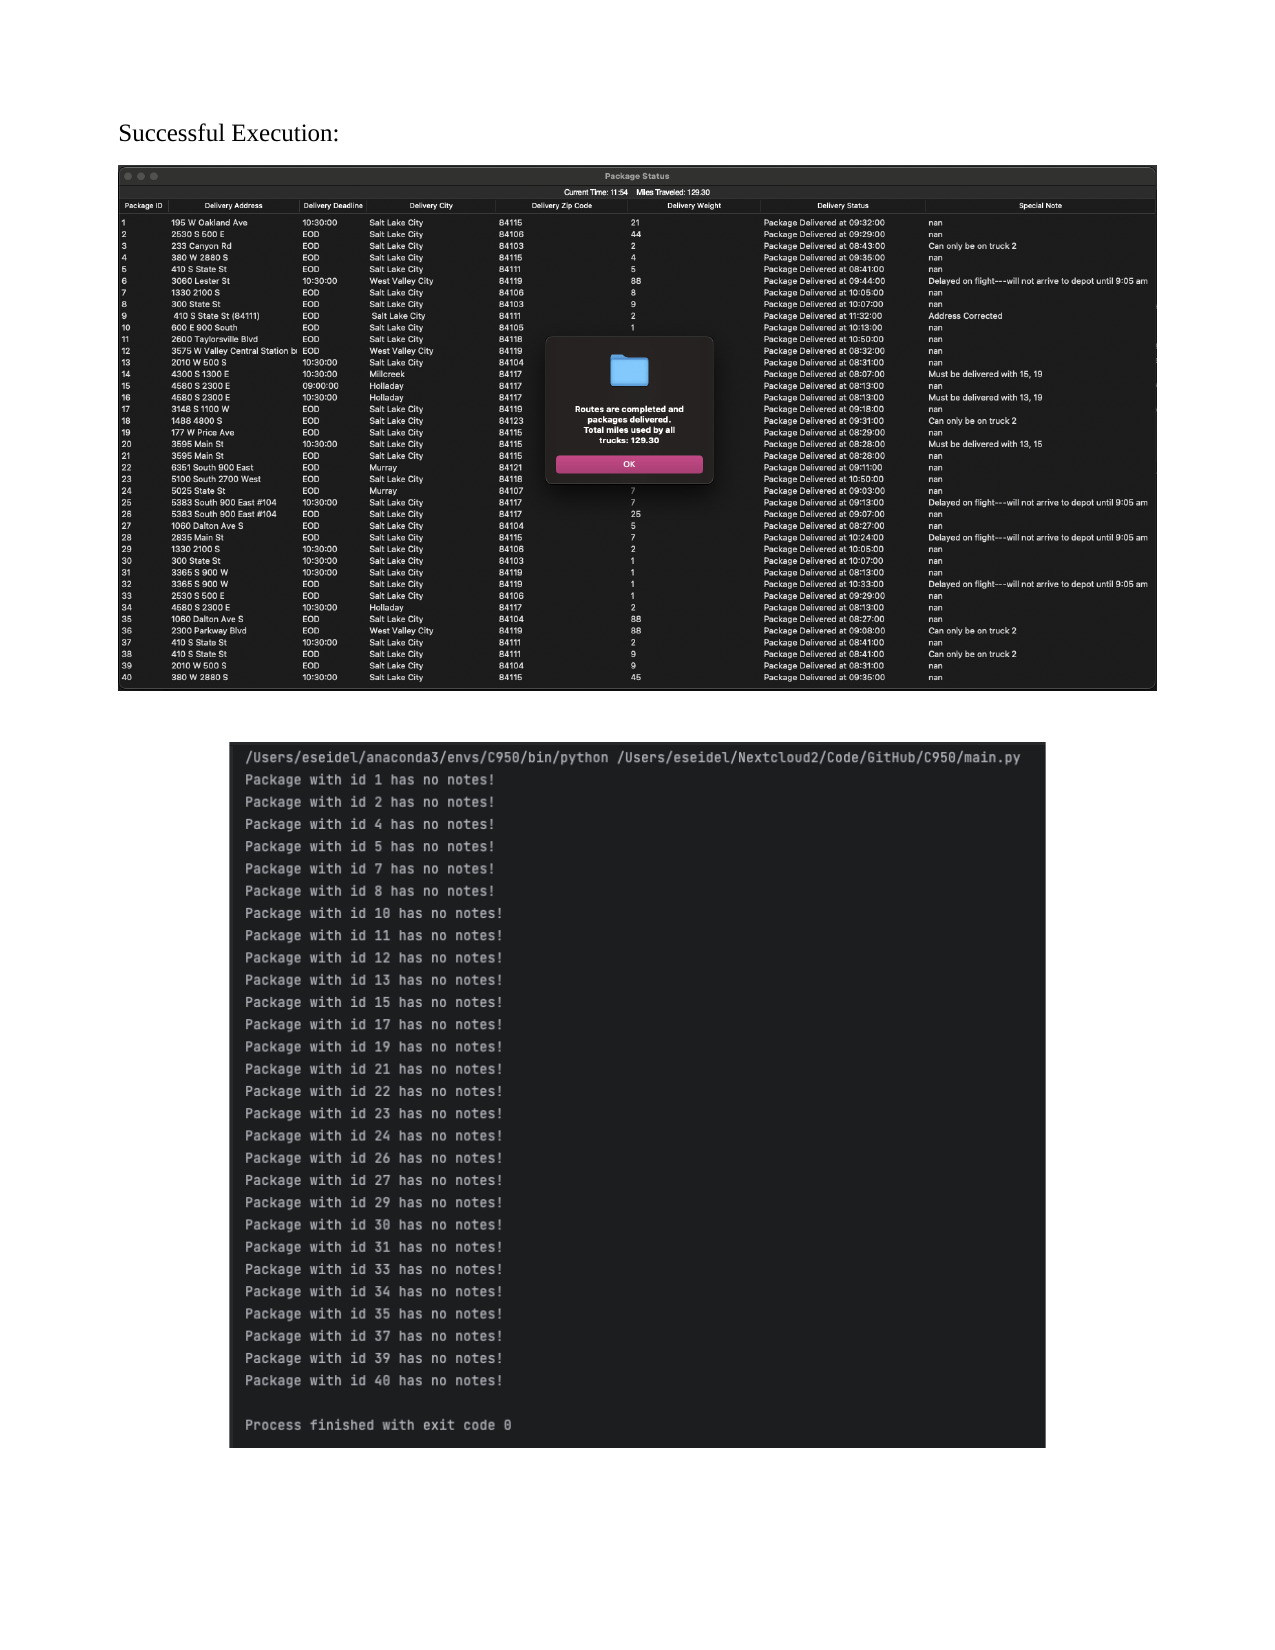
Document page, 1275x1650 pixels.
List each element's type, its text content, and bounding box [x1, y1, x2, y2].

text Successful Execution: [118, 118, 1157, 147]
picture [229, 742, 1046, 1448]
picture [118, 165, 1157, 691]
